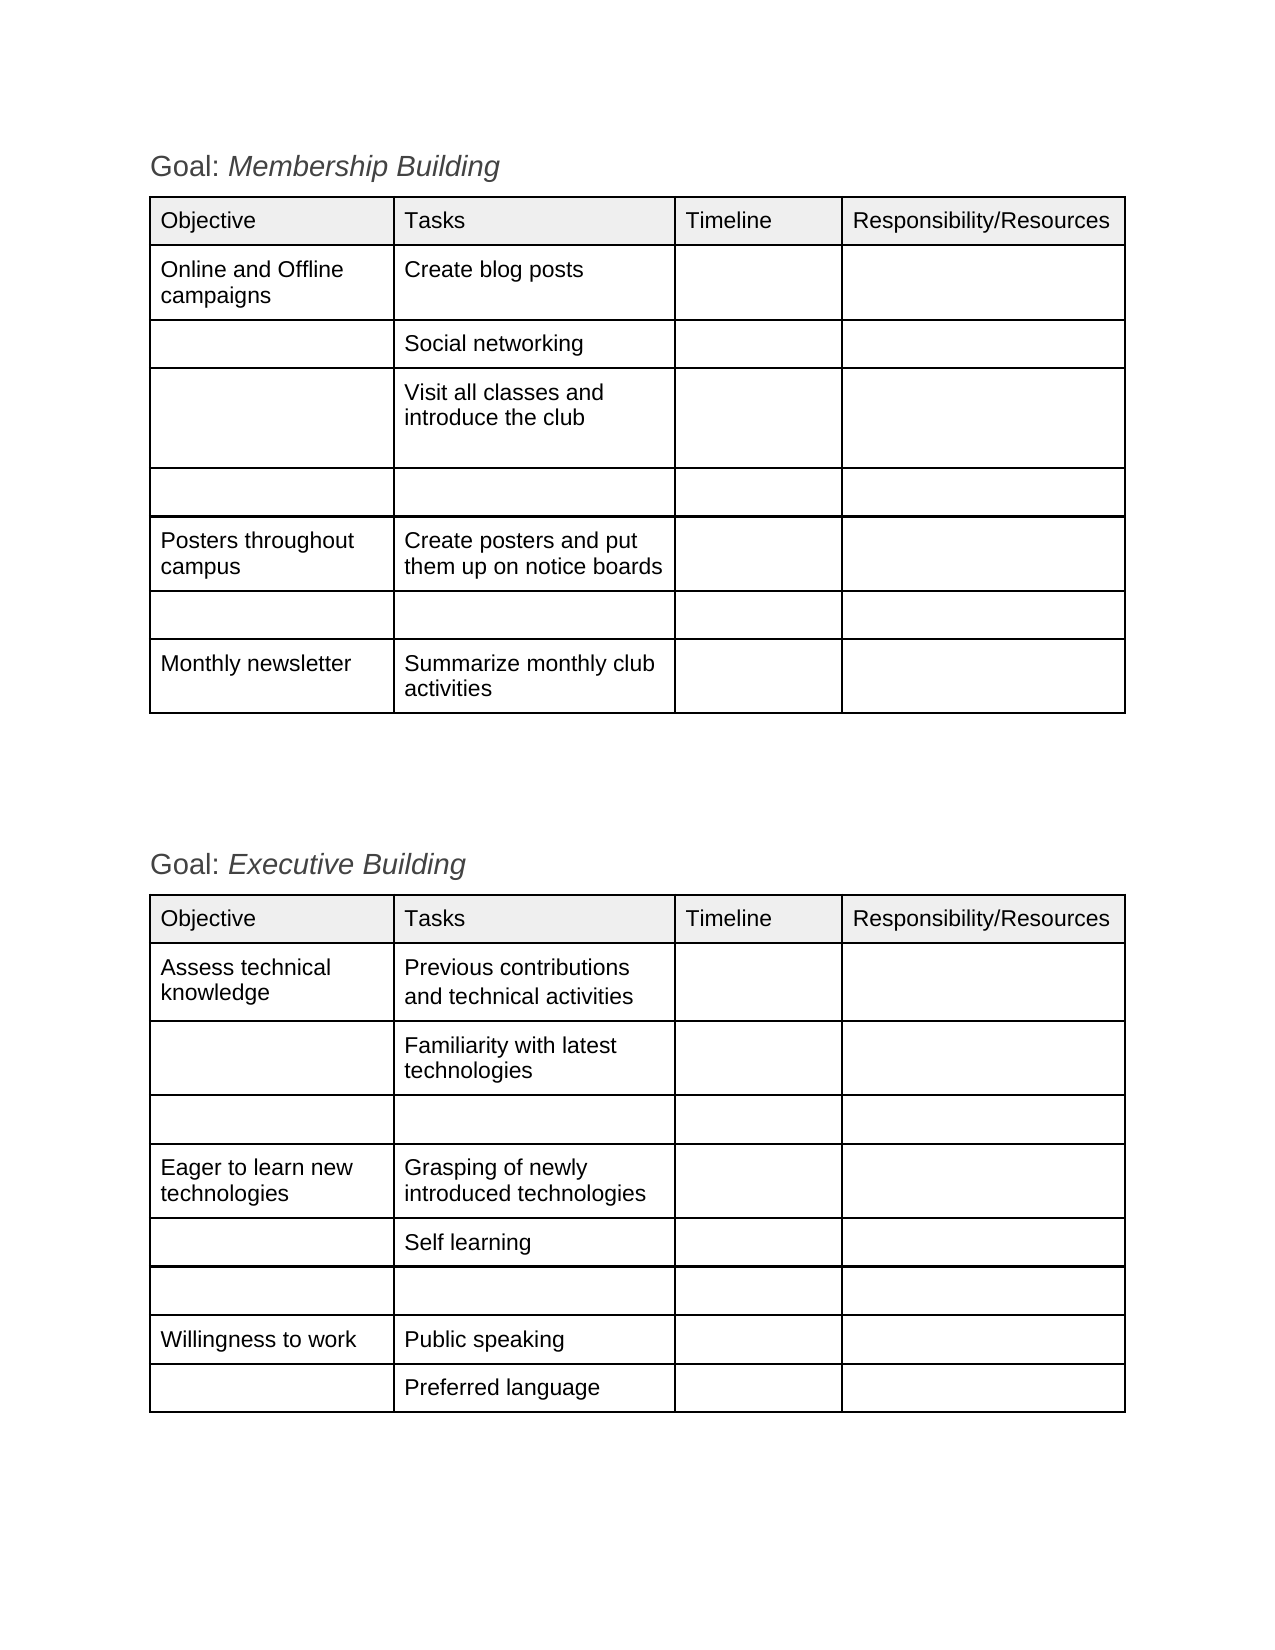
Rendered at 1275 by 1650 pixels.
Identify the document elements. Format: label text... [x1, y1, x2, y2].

table_cell Social networking [395, 321, 674, 367]
table_cell [151, 1268, 393, 1314]
table_cell [151, 1096, 393, 1143]
table_cell [843, 518, 1124, 589]
table_cell [676, 1096, 841, 1143]
table_cell [151, 592, 393, 638]
table_cell Create posters and put them up on notice boards [395, 518, 674, 589]
table_cell Create blog posts [395, 246, 674, 318]
table_cell Willingness to work [151, 1316, 393, 1362]
table_cell [151, 1365, 393, 1411]
table_cell [676, 1219, 841, 1265]
table_cell [676, 518, 841, 589]
table_cell [843, 321, 1124, 367]
table_cell [151, 469, 393, 515]
table_cell [676, 944, 841, 1020]
table_cell [676, 1145, 841, 1217]
table_cell Grasping of newly introduced technologies [395, 1145, 674, 1217]
table_cell [843, 1365, 1124, 1411]
table_cell [676, 321, 841, 367]
table_cell Public speaking [395, 1316, 674, 1362]
table_header Tasks [395, 896, 674, 942]
table_header Responsibility/Resources [843, 198, 1124, 244]
table_cell [843, 369, 1124, 467]
table_cell [676, 640, 841, 712]
table_cell Preferred language [395, 1365, 674, 1411]
table_cell [843, 1268, 1124, 1314]
table_cell [676, 469, 841, 515]
table_header Tasks [395, 198, 674, 244]
table_cell [843, 1316, 1124, 1362]
table_cell Summarize monthly club activities [395, 640, 674, 712]
table_cell [395, 1096, 674, 1143]
table_header Timeline [676, 198, 841, 244]
table_cell Online and Offline campaigns [151, 246, 393, 318]
table_cell Previous contributions and technical activities [395, 944, 674, 1020]
table_cell [676, 592, 841, 638]
table_cell [151, 1022, 393, 1094]
table_cell Eager to learn new technologies [151, 1145, 393, 1217]
table_cell [395, 592, 674, 638]
table_cell Visit all classes and introduce the club [395, 369, 674, 467]
table_cell [843, 469, 1124, 515]
table_cell [843, 246, 1124, 318]
table_header Objective [151, 896, 393, 942]
table_header Objective [151, 198, 393, 244]
table_cell [843, 640, 1124, 712]
table_cell Posters throughout campus [151, 518, 393, 589]
table_cell [843, 1145, 1124, 1217]
table_cell [676, 369, 841, 467]
table_cell Assess technical knowledge [151, 944, 393, 1020]
table_cell [151, 321, 393, 367]
table_cell [676, 246, 841, 318]
table_cell [843, 1096, 1124, 1143]
subtitle Goal: Membership Building [150, 150, 1125, 183]
table_cell Monthly newsletter [151, 640, 393, 712]
table_cell Familiarity with latest technologies [395, 1022, 674, 1094]
table_cell [395, 469, 674, 515]
table_cell [843, 944, 1124, 1020]
table_cell [843, 1022, 1124, 1094]
table_cell [843, 1219, 1124, 1265]
table_cell [676, 1022, 841, 1094]
table_cell [676, 1268, 841, 1314]
table_cell [151, 1219, 393, 1265]
table_cell [676, 1365, 841, 1411]
table_cell [151, 369, 393, 467]
table_cell [676, 1316, 841, 1362]
table_cell Self learning [395, 1219, 674, 1265]
table_cell [843, 592, 1124, 638]
table_cell [395, 1268, 674, 1314]
table_header Responsibility/Resources [843, 896, 1124, 942]
table_header Timeline [676, 896, 841, 942]
subtitle Goal: Executive Building [150, 848, 1125, 880]
